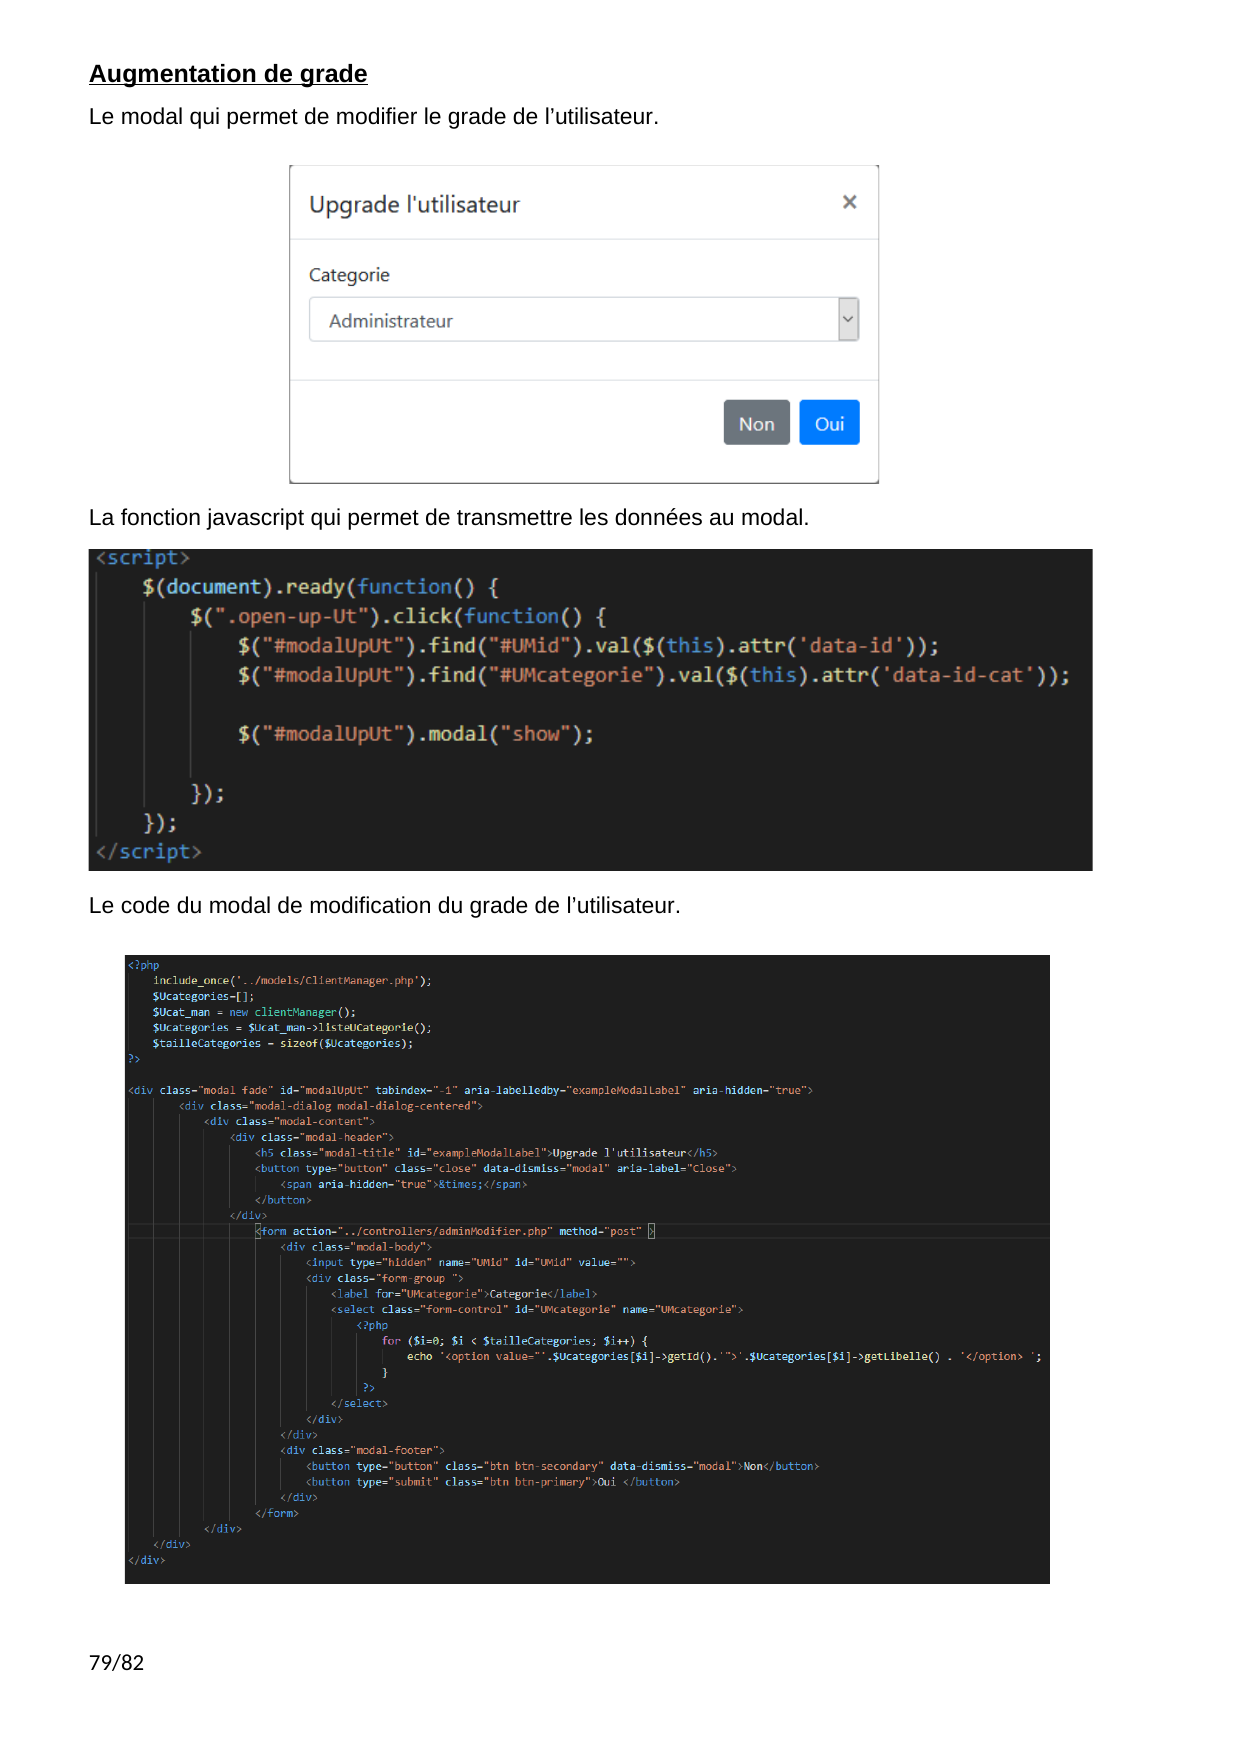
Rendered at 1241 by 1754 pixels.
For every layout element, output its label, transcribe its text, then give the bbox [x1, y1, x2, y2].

picture [124, 955, 1050, 1584]
subtitle Augmentation de grade [89, 59, 1092, 88]
text La fonction javascript qui permet de transmettre les données au modal. [89, 148, 1092, 531]
text Le code du modal de modification du grade de l’utilisateur. [89, 871, 1092, 918]
picture [88, 549, 1093, 871]
text Le modal qui permet de modifier le grade de l’utilisateur. [89, 103, 1092, 129]
picture [289, 165, 880, 484]
